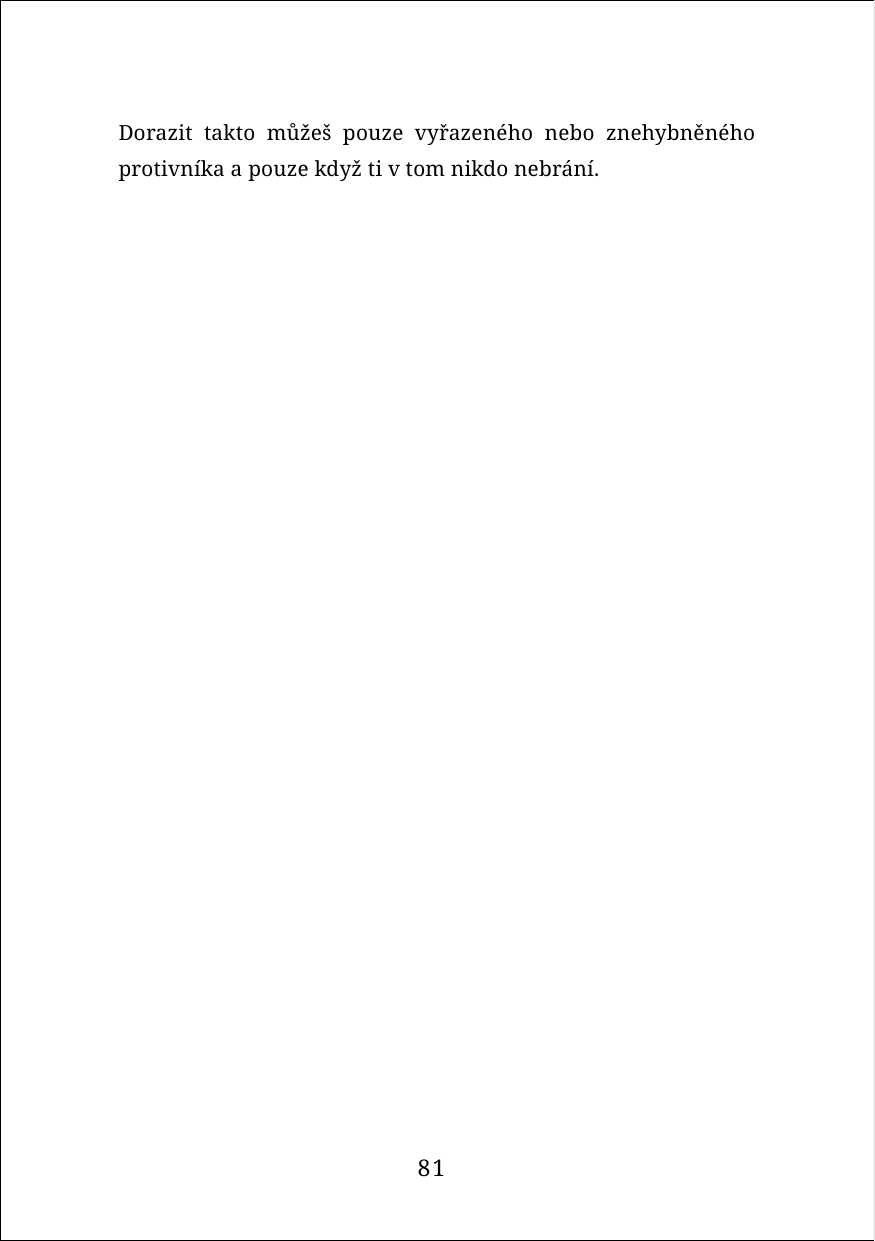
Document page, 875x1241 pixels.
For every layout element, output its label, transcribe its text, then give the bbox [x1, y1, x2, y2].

text Dorazit takto můžeš pouze vyřazeného nebo znehybněného protivníka a pouze když ti v tom nikdo nebrání. [118, 118, 756, 182]
